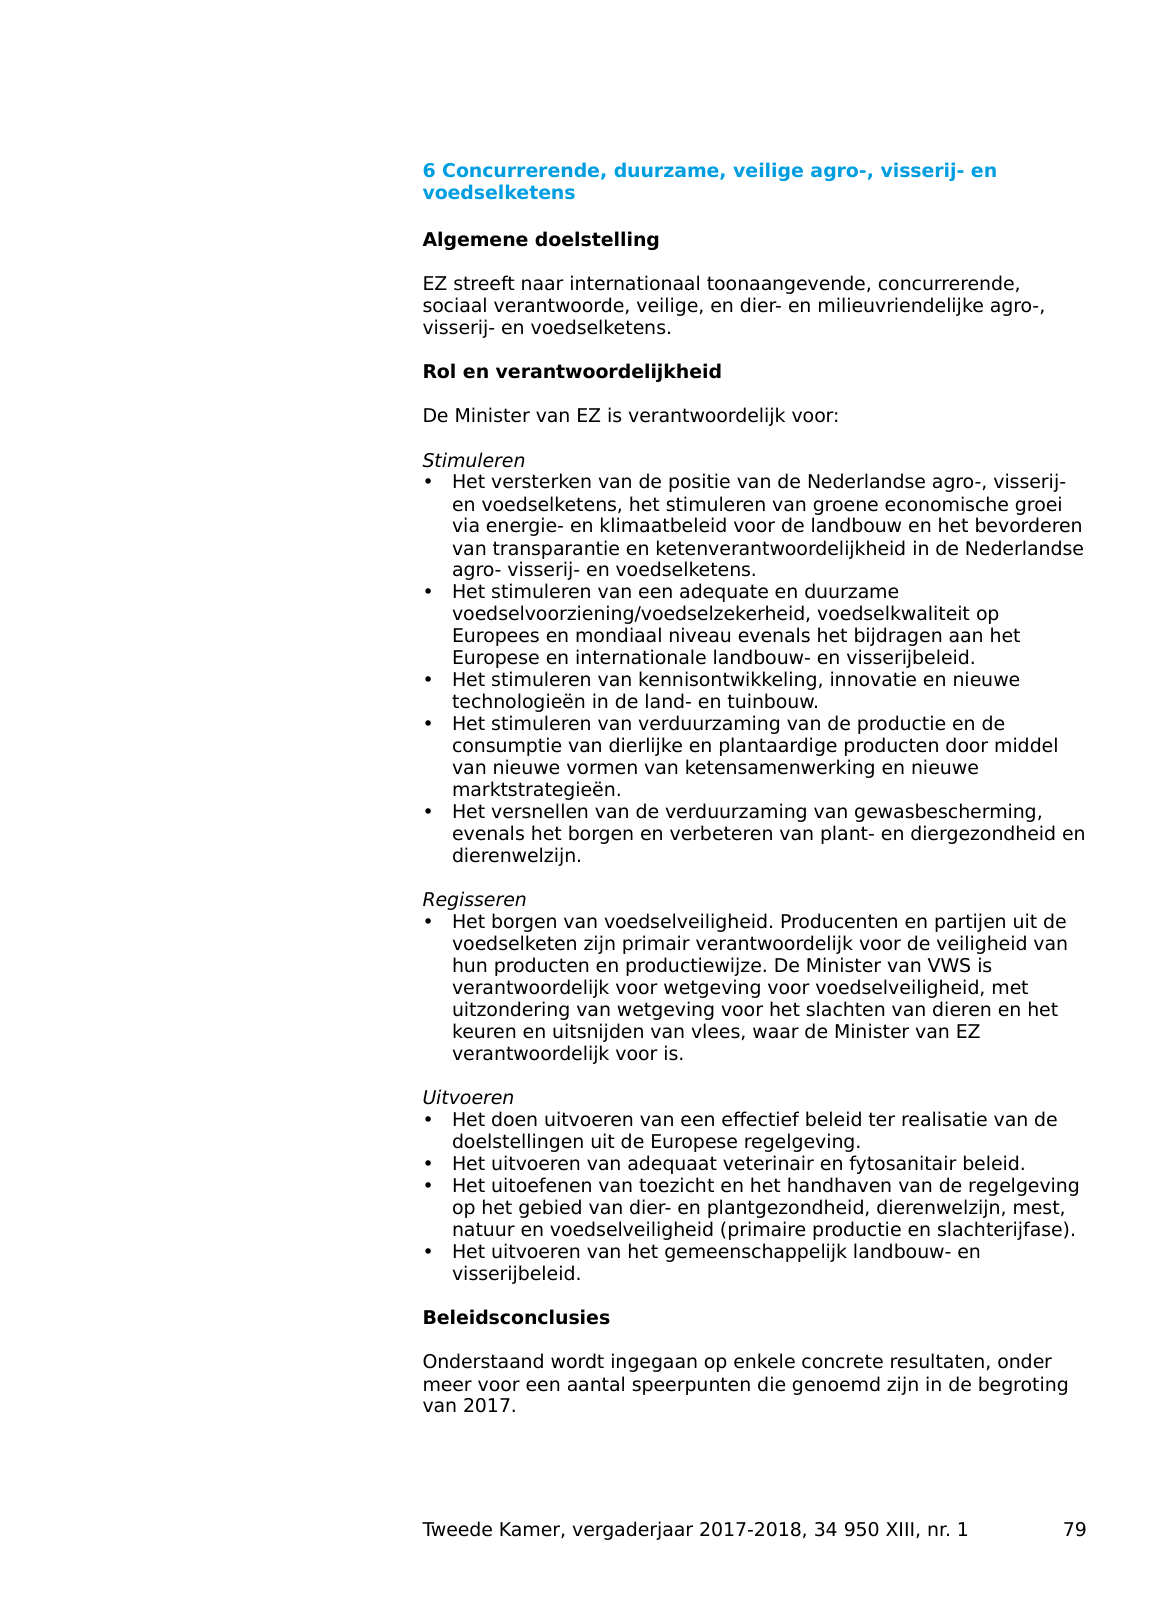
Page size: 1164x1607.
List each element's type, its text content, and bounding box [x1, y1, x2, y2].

subtitle Stimuleren [422, 449, 1087, 471]
text • Het versterken van de positie van de Nederlandse agro-, visserij- en voedselketens, het stimuleren van groene economische groei via energie- en klimaatbeleid voor de landbouw en het bevorderen van transparantie en ketenverantwoordelijkheid in de Nederlandse agro- visserij- en voedselketens. [422, 471, 1087, 581]
subtitle Uitvoeren [422, 1087, 1087, 1109]
text • Het versnellen van de verduurzaming van gewasbescherming, evenals het borgen en verbeteren van plant- en diergezondheid en dierenwelzijn. [422, 801, 1087, 867]
text • Het uitvoeren van adequaat veterinair en fytosanitair beleid. [422, 1153, 1087, 1175]
text • Het stimuleren van een adequate en duurzame voedselvoorziening/voedselzekerheid, voedselkwaliteit op Europees en mondiaal niveau evenals het bijdragen aan het Europese en internationale landbouw- en visserijbeleid. [422, 581, 1087, 669]
text • Het uitvoeren van het gemeenschappelijk landbouw- en visserijbeleid. [422, 1241, 1087, 1285]
text • Het stimuleren van kennisontwikkeling, innovatie en nieuwe technologieën in de land- en tuinbouw. [422, 669, 1087, 713]
text • Het stimuleren van verduurzaming van de productie en de consumptie van dierlijke en plantaardige producten door middel van nieuwe vormen van ketensamenwerking en nieuwe marktstrategieën. [422, 713, 1087, 801]
text • Het uitoefenen van toezicht en het handhaven van de regelgeving op het gebied van dier- en plantgezondheid, dierenwelzijn, mest, natuur en voedselveiligheid (primaire productie en slachterijfase). [422, 1175, 1087, 1241]
text Onderstaand wordt ingegaan op enkele concrete resultaten, onder meer voor een aantal speerpunten die genoemd zijn in de begroting van 2017. [422, 1351, 1087, 1417]
text EZ streeft naar internationaal toonaangevende, concurrerende, sociaal verantwoorde, veilige, en dier- en milieuvriendelijke agro-, visserij- en voedselketens. [422, 273, 1087, 339]
text • Het borgen van voedselveiligheid. Producenten en partijen uit de voedselketen zijn primair verantwoordelijk voor de veiligheid van hun producten en productiewijze. De Minister van VWS is verantwoordelijk voor wetgeving voor voedselveiligheid, met uitzondering van wetgeving voor het slachten van dieren en het keuren en uitsnijden van vlees, waar de Minister van EZ verantwoordelijk voor is. [422, 911, 1087, 1065]
text De Minister van EZ is verantwoordelijk voor: [422, 405, 1087, 427]
subtitle Rol en verantwoordelijkheid [422, 361, 1087, 383]
subtitle Algemene doelstelling [422, 229, 1087, 251]
text • Het doen uitvoeren van een effectief beleid ter realisatie van de doelstellingen uit de Europese regelgeving. [422, 1109, 1087, 1153]
subtitle 6 Concurrerende, duurzame, veilige agro-, visserij- en voedselketens [422, 160, 1087, 204]
subtitle Regisseren [422, 889, 1087, 911]
subtitle Beleidsconclusies [422, 1307, 1087, 1329]
